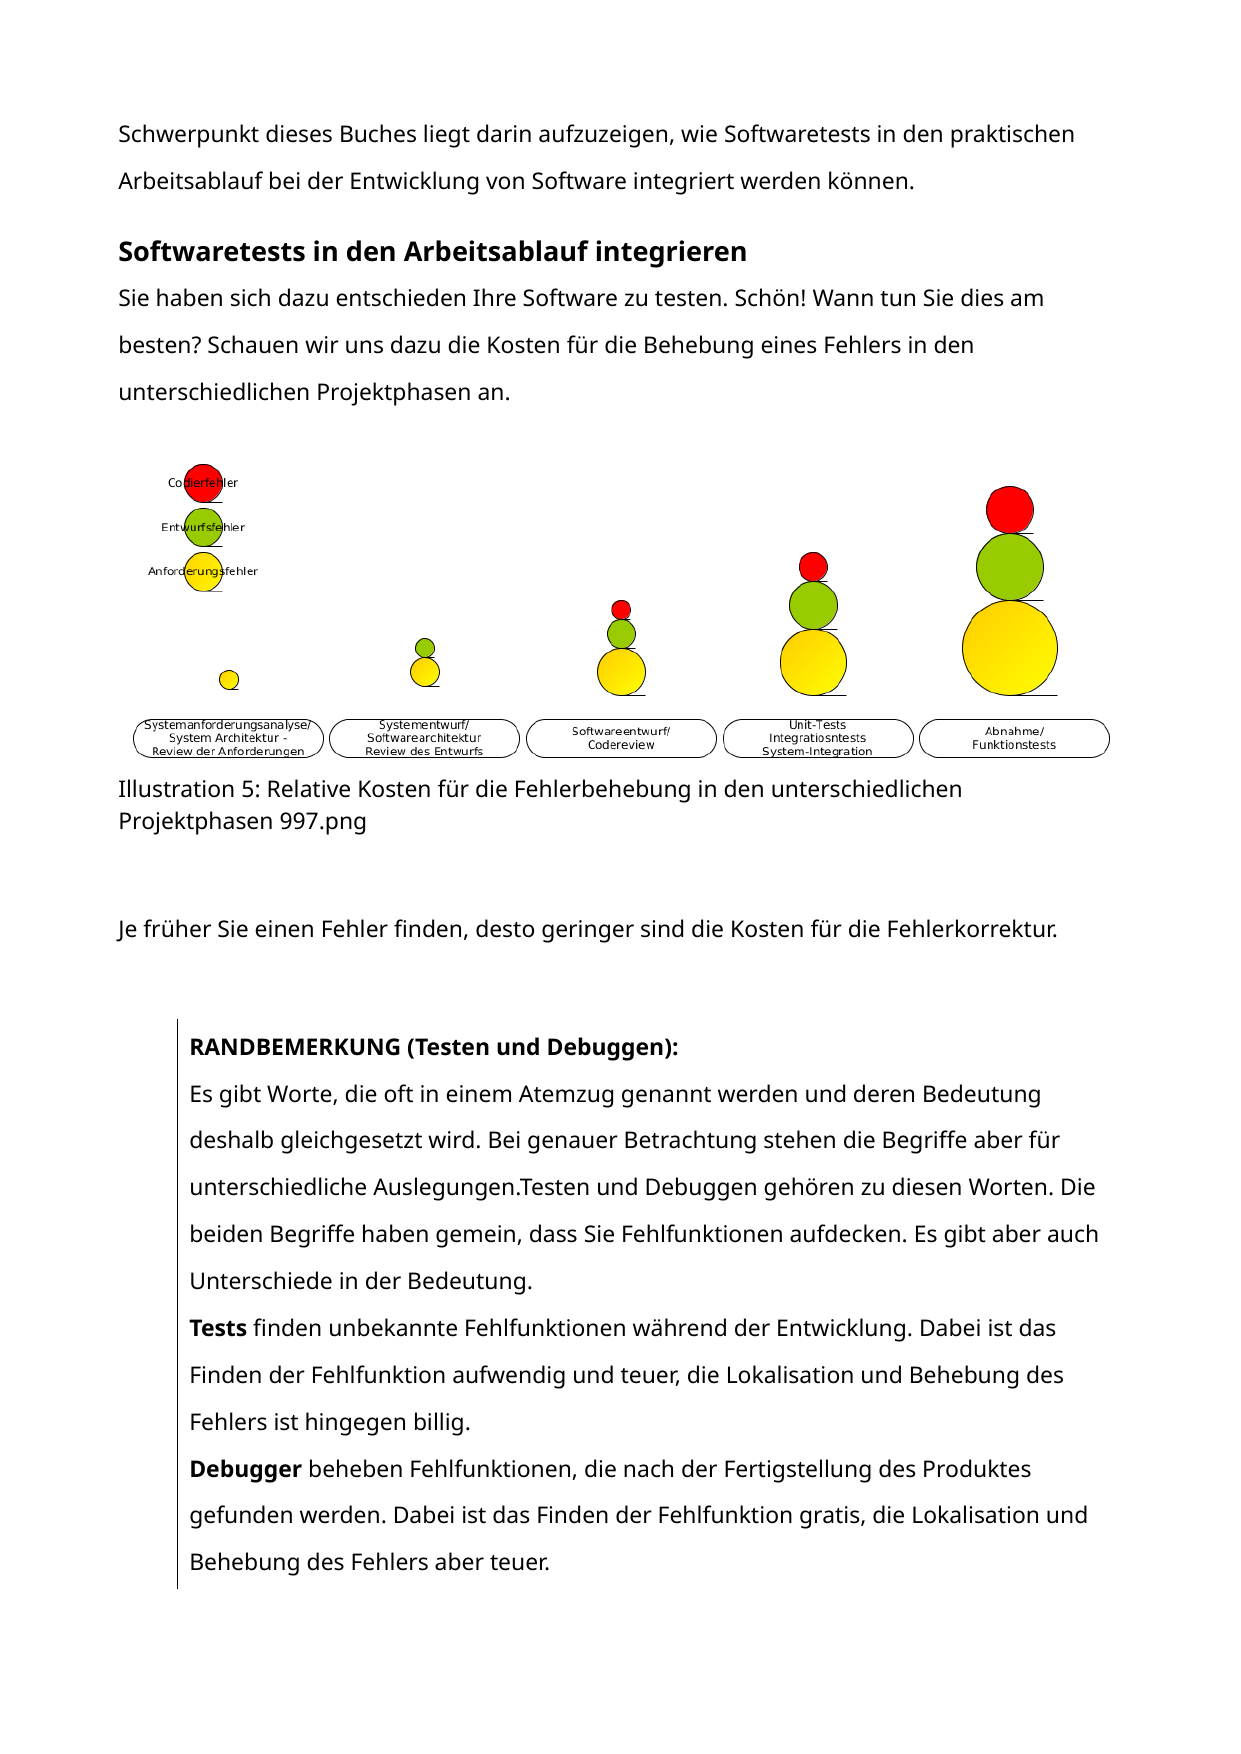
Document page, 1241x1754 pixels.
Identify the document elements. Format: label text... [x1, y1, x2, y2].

text Schwerpunkt dieses Buches liegt darin aufzuzeigen, wie Softwaretests in den praktischen Arbeitsablauf bei der Entwicklung von Software integriert werden können. [118, 118, 1122, 196]
text RANDBEMERKUNG (Testen und Debuggen): Es gibt Worte, die oft in einem Atemzug genannt werden und deren Bedeutung deshalb gleichgesetzt wird. Bei genauer Betrachtung stehen die Begriffe aber für unterschiedliche Auslegungen.Testen und Debuggen gehören zu diesen Worten. Die beiden Begriffe haben gemein, dass Sie Fehlfunktionen aufdecken. Es gibt aber auch Unterschiede in der Bedeutung. Tests finden unbekannte Fehlfunktionen während der Entwicklung. Dabei ist das Finden der Fehlfunktion aufwendig und teuer, die Lokalisation und Behebung des Fehlers ist hingegen billig. Debugger beheben Fehlfunktionen, die nach der Fertigstellung des Produktes gefunden werden. Dabei ist das Finden der Fehlfunktion gratis, die Lokalisation und Behebung des Fehlers aber teuer. [178, 1019, 1122, 1589]
text Je früher Sie einen Fehler finden, desto geringer sind die Kosten für die Fehlerkorrektur. [118, 913, 1122, 944]
subtitle Softwaretests in den Arbeitsablauf integrieren [118, 233, 1122, 269]
text Illustration 5: Relative Kosten für die Fehlerbehebung in den unterschiedlichen Projektphasen 997.png [118, 774, 1122, 836]
picture [118, 449, 1123, 774]
text Sie haben sich dazu entschieden Ihre Software zu testen. Schön! Wann tun Sie dies am besten? Schauen wir uns dazu die Kosten für die Behebung eines Fehlers in den unterschiedlichen Projektphasen an. [118, 282, 1122, 407]
